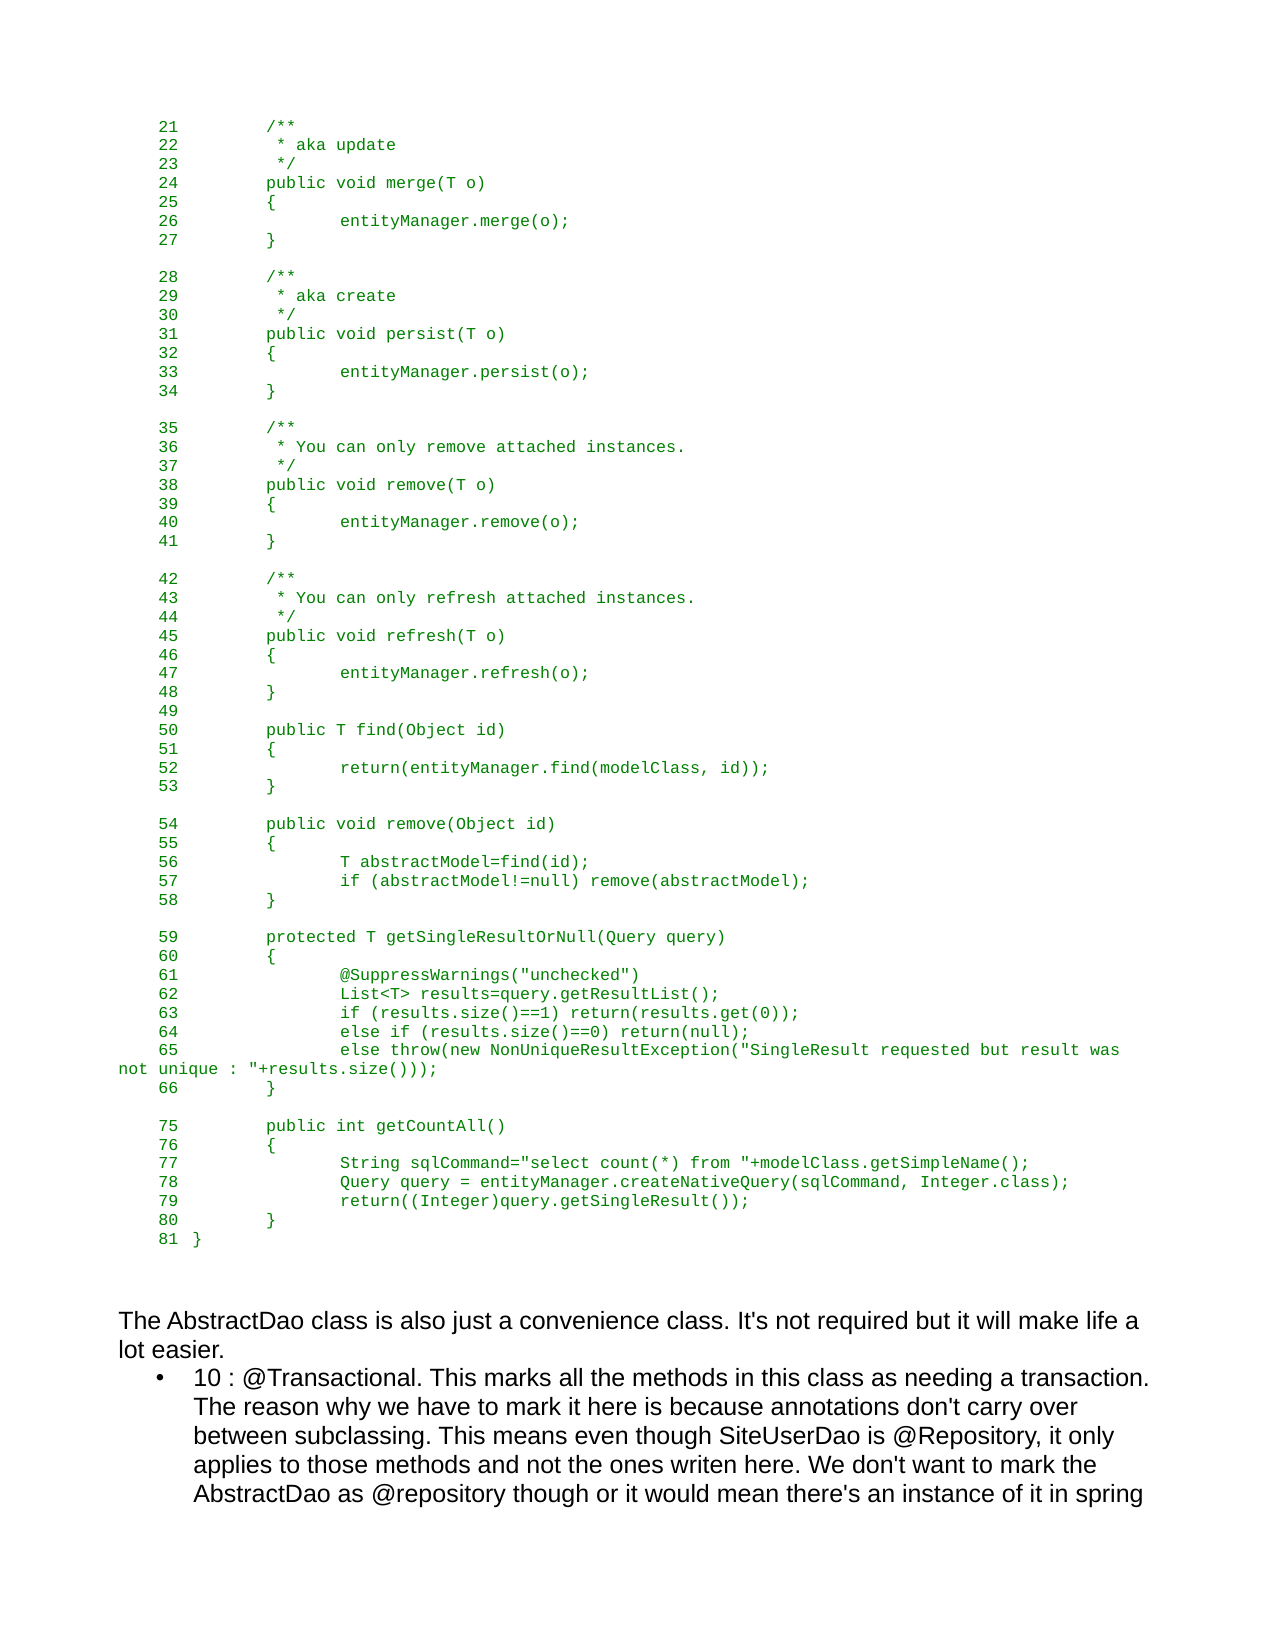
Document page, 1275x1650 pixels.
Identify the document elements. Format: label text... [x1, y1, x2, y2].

text 81 } [118, 1231, 1157, 1249]
text 30 */ [118, 307, 1157, 326]
text 77 String sqlCommand="select count(*) from "+modelClass.getSimpleName(); [118, 1155, 1157, 1174]
text 66 } [118, 1080, 1157, 1098]
text 37 */ [118, 457, 1157, 476]
text 61 @SuppressWarnings("unchecked") [118, 967, 1157, 985]
text 33 entityManager.persist(o); [118, 363, 1157, 382]
text 41 } [118, 533, 1157, 552]
text 79 return((Integer)query.getSingleResult()); [118, 1193, 1157, 1212]
text 64 else if (results.size()==0) return(null); [118, 1023, 1157, 1042]
text 58 } [118, 891, 1157, 910]
text 44 */ [118, 608, 1157, 627]
text 23 */ [118, 156, 1157, 175]
text 51 { [118, 740, 1157, 759]
text 32 { [118, 344, 1157, 363]
text 40 entityManager.remove(o); [118, 514, 1157, 533]
text 65 else throw(new NonUniqueResultException("SingleResult requested but result was not unique : "+results.size())); [118, 1042, 1157, 1080]
text 54 public void remove(Object id) [118, 816, 1157, 834]
text 60 { [118, 948, 1157, 967]
text 26 entityManager.merge(o); [118, 212, 1157, 231]
text 48 } [118, 684, 1157, 703]
text 57 if (abstractModel!=null) remove(abstractModel); [118, 872, 1157, 891]
text 31 public void persist(T o) [118, 326, 1157, 344]
text 49 [118, 703, 1157, 721]
text 43 * You can only refresh attached instances. [118, 589, 1157, 608]
text 50 public T find(Object id) [118, 721, 1157, 740]
text 29 * aka create [118, 288, 1157, 307]
text 34 } [118, 382, 1157, 401]
text 62 List<T> results=query.getResultList(); [118, 985, 1157, 1004]
text 45 public void refresh(T o) [118, 627, 1157, 646]
text 22 * aka update [118, 137, 1157, 156]
text 38 public void remove(T o) [118, 476, 1157, 495]
text 27 } [118, 231, 1157, 250]
text 59 protected T getSingleResultOrNull(Query query) [118, 929, 1157, 948]
text 28 /** [118, 269, 1157, 288]
text 35 /** [118, 420, 1157, 439]
text 63 if (results.size()==1) return(results.get(0)); [118, 1004, 1157, 1023]
text 47 entityManager.refresh(o); [118, 665, 1157, 684]
text 39 { [118, 495, 1157, 514]
text The AbstractDao class is also just a convenience class. It's not required but it will make life a lot easier. [118, 1306, 1157, 1363]
text 56 T abstractModel=find(id); [118, 853, 1157, 872]
text 46 { [118, 646, 1157, 665]
text 75 public int getCountAll() [118, 1117, 1157, 1136]
text 55 { [118, 834, 1157, 853]
text 53 } [118, 778, 1157, 797]
text 76 { [118, 1136, 1157, 1155]
text 80 } [118, 1212, 1157, 1231]
text 24 public void merge(T o) [118, 175, 1157, 193]
text 36 * You can only remove attached instances. [118, 439, 1157, 457]
text 21 /** [118, 118, 1157, 137]
text 42 /** [118, 571, 1157, 589]
text 25 { [118, 193, 1157, 212]
text 52 return(entityManager.find(modelClass, id)); [118, 759, 1157, 778]
list 10 : @Transactional. This marks all the methods in this class as needing a transaction. The reason why we have to mark it here is because annotations don't carry over between subclassing. This means even though SiteUserDao is @Repository, it only applies to those methods and not the ones writen here. We don't want to mark the AbstractDao as @repository though or it would mean there's an instance of it in spring [156, 1363, 1157, 1507]
text 78 Query query = entityManager.createNativeQuery(sqlCommand, Integer.class); [118, 1174, 1157, 1193]
